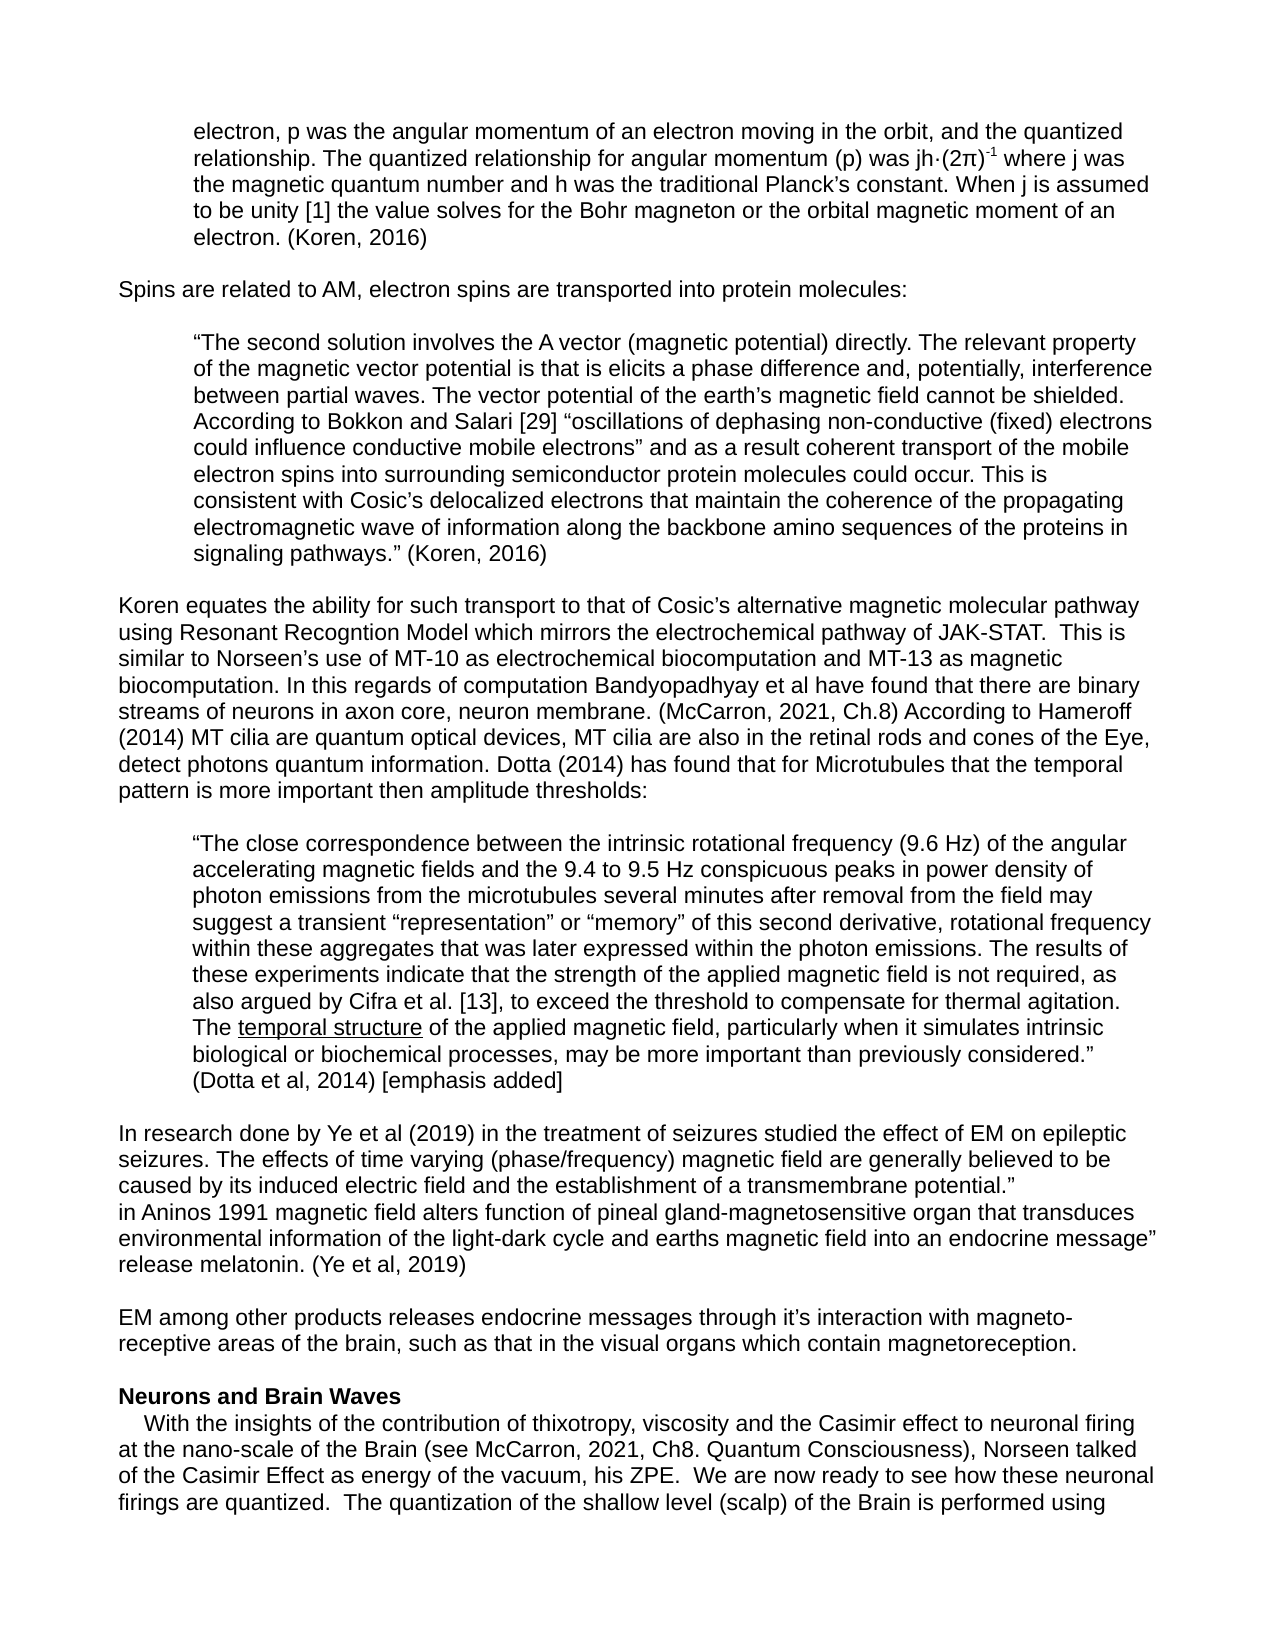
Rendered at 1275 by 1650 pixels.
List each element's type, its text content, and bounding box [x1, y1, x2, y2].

text In research done by Ye et al (2019) in the treatment of seizures studied the effect of EM on epileptic seizures. The effects of time varying (phase/frequency) magnetic field are generally believed to be caused by its induced electric field and the establishment of a transmembrane potential.” [118, 1119, 1157, 1199]
text Spins are related to AM, electron spins are transported into protein molecules: [118, 276, 1157, 303]
text “The second solution involves the A vector (magnetic potential) directly. The relevant property of the magnetic vector potential is that is elicits a phase difference and, potentially, interference between partial waves. The vector potential of the earth’s magnetic field cannot be shielded. According to Bokkon and Salari [29] “oscillations of dephasing non-conductive (fixed) electrons could influence conductive mobile electrons” and as a result coherent transport of the mobile electron spins into surrounding semiconductor protein molecules could occur. This is consistent with Cosic’s delocalized electrons that maintain the coherence of the propagating electromagnetic wave of information along the backbone amino sequences of the proteins in signaling pathways.” (Koren, 2016) [193, 329, 1157, 566]
text in Aninos 1991 magnetic field alters function of pineal gland-magnetosensitive organ that transduces environmental information of the light-dark cycle and earths magnetic field into an endocrine message” [118, 1199, 1157, 1251]
text EM among other products releases endocrine messages through it’s interaction with magneto-receptive areas of the brain, such as that in the visual organs which contain magnetoreception. [118, 1304, 1157, 1357]
text “The close correspondence between the intrinsic rotational frequency (9.6 Hz) of the angular accelerating magnetic fields and the 9.4 to 9.5 Hz conspicuous peaks in power density of photon emissions from the microtubules several minutes after removal from the field may suggest a transient “representation” or “memory” of this second derivative, rotational frequency within these aggregates that was later expressed within the photon emissions. The results of these experiments indicate that the strength of the applied magnetic field is not required, as also argued by Cifra et al. [13], to exceed the threshold to compensate for thermal agitation. The temporal structure of the applied magnetic field, particularly when it simulates intrinsic biological or biochemical processes, may be more important than previously considered.” (Dotta et al, 2014) [emphasis added] [192, 830, 1157, 1093]
text release melatonin. (Ye et al, 2019) [118, 1251, 1157, 1278]
text electron, p was the angular momentum of an electron moving in the orbit, and the quantized relationship. The quantized relationship for angular momentum (p) was jh·(2π)-1 where j was the magnetic quantum number and h was the traditional Planck’s constant. When j is assumed to be unity [1] the value solves for the Bohr magneton or the orbital magnetic moment of an electron. (Koren, 2016) [193, 118, 1157, 250]
text Neurons and Brain Waves [118, 1383, 1157, 1409]
text With the insights of the contribution of thixotropy, viscosity and the Casimir effect to neuronal firing at the nano-scale of the Brain (see McCarron, 2021, Ch8. Quantum Consciousness), Norseen talked of the Casimir Effect as energy of the vacuum, his ZPE. We are now ready to see how these neuronal firings are quantized. The quantization of the shallow level (scalp) of the Brain is performed using [118, 1409, 1157, 1515]
text Koren equates the ability for such transport to that of Cosic’s alternative magnetic molecular pathway using Resonant Recogntion Model which mirrors the electrochemical pathway of JAK-STAT. This is similar to Norseen’s use of MT-10 as electrochemical biocomputation and MT-13 as magnetic biocomputation. In this regards of computation Bandyopadhyay et al have found that there are binary streams of neurons in axon core, neuron membrane. (McCarron, 2021, Ch.8) According to Hameroff (2014) MT cilia are quantum optical devices, MT cilia are also in the retinal rods and cones of the Eye, detect photons quantum information. Dotta (2014) has found that for Microtubules that the temporal pattern is more important then amplitude thresholds: [118, 592, 1157, 803]
